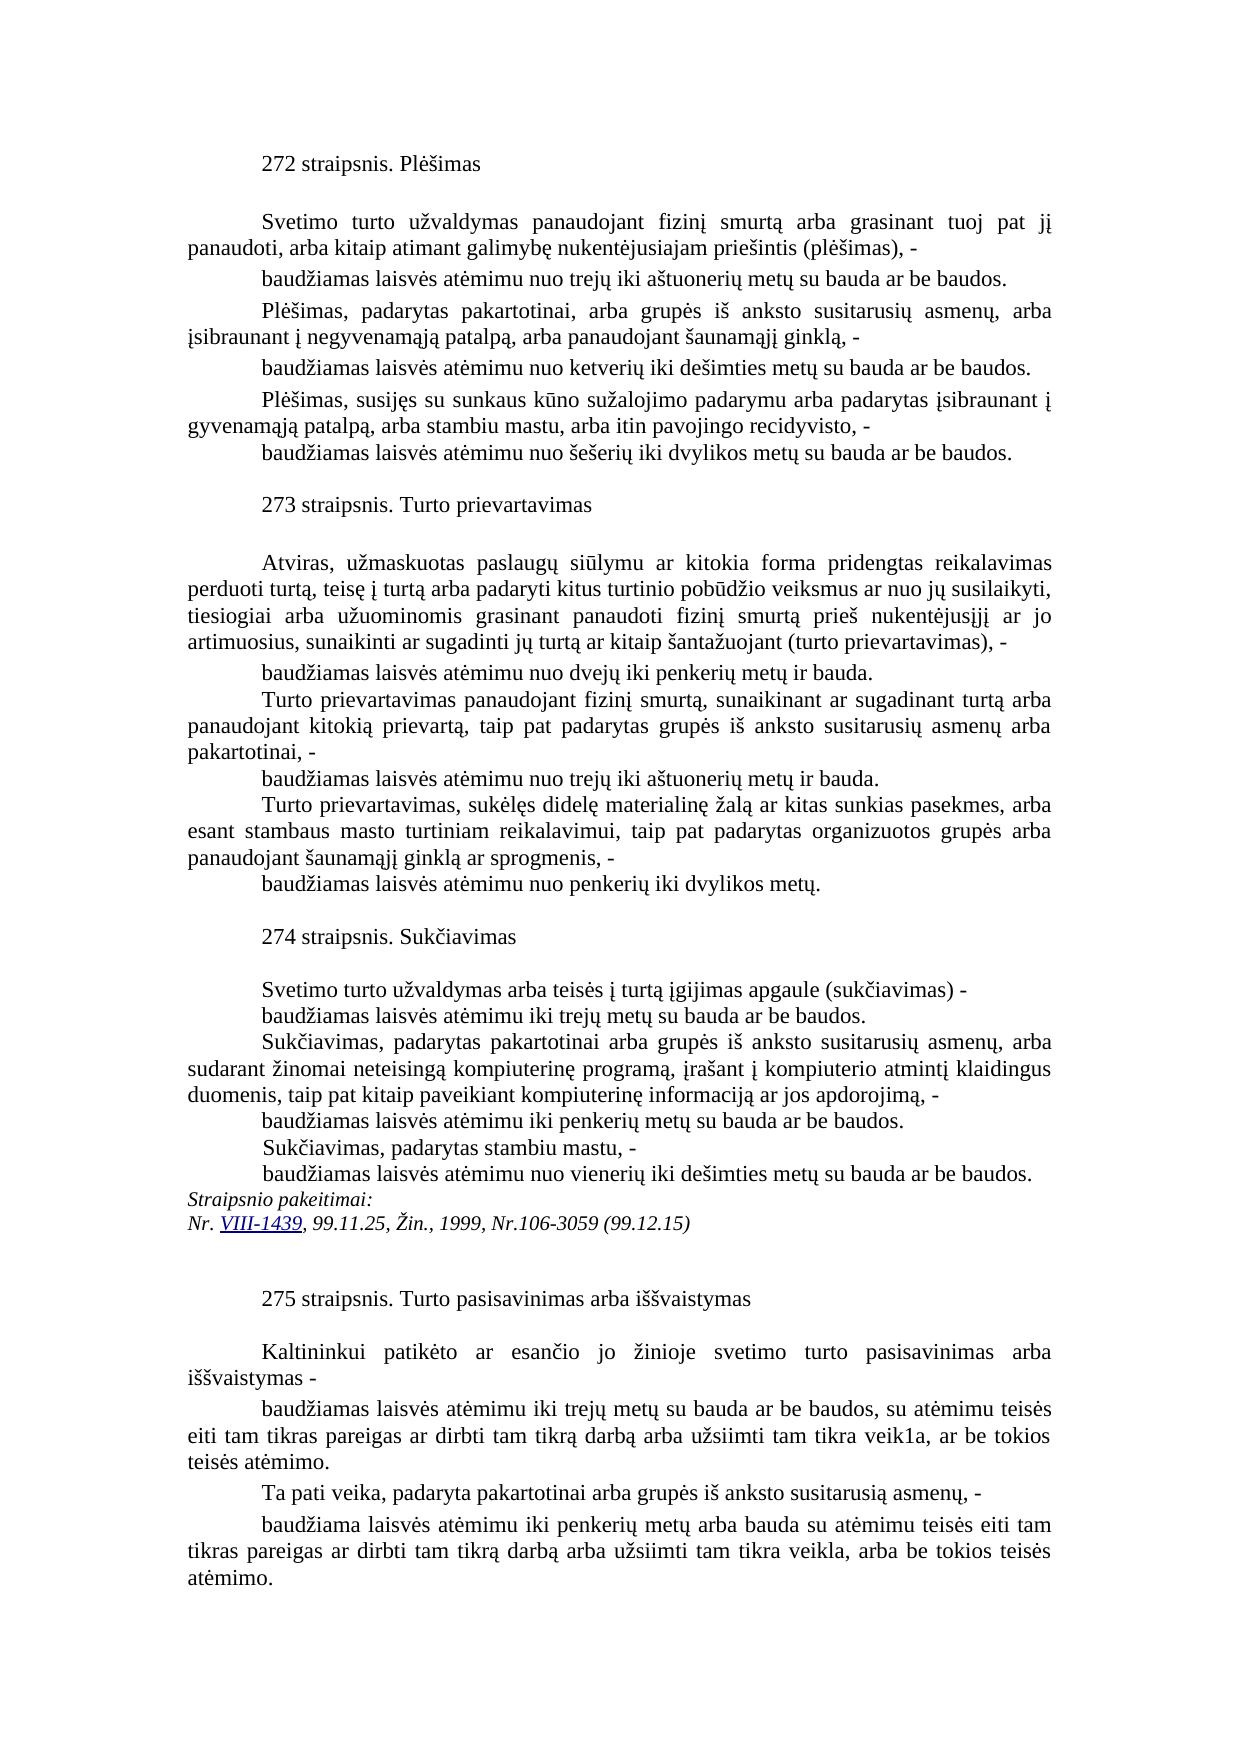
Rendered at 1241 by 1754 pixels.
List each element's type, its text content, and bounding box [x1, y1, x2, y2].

text Sukčiavimas, padarytas stambiu mastu, - [187, 1134, 1053, 1160]
text Turto prievartavimas, sukėlęs didelę materialinę žalą ar kitas sunkias pasekmes, arba esant stambaus masto turtiniam reikalavimui, taip pat padarytas organizuotos grupės arba panaudojant šaunamąjį ginklą ar sprogmenis, - [187, 791, 1053, 870]
text Atviras, užmaskuotas paslaugų siūlymu ar kitokia forma pridengtas reikalavimas perduoti turtą, teisę į turtą arba padaryti kitus turtinio pobūdžio veiksmus ar nuo jų susilaikyti, tiesiogiai arba užuominomis grasinant panaudoti fizinį smurtą prieš nukentėjusįjį ar jo artimuosius, sunaikinti ar sugadinti jų turtą ar kitaip šantažuojant (turto prievartavimas), - [187, 549, 1053, 654]
text Svetimo turto užvaldymas arba teisės į turtą įgijimas apgaule (sukčiavimas) - [187, 976, 1053, 1002]
text baudžiamas laisvės atėmimu nuo penkerių iki dvylikos metų. [187, 870, 1053, 897]
text Straipsnio pakeitimai: [187, 1186, 1053, 1211]
text baudžiamas laisvės atėmimu nuo trejų iki aštuonerių metų ir bauda. [187, 765, 1053, 791]
text baudžiamas laisvės atėmimu iki trejų metų su bauda ar be baudos, su atėmimu teisės eiti tam tikras pareigas ar dirbti tam tikrą darbą arba užsiimti tam tikra veik1a, ar be tokios teisės atėmimo. [187, 1395, 1053, 1474]
text Nr. VIII-1439, 99.11.25, Žin., 1999, Nr.106-3059 (99.12.15) [187, 1211, 1053, 1234]
text Ta pati veika, padaryta pakartotinai arba grupės iš anksto susitarusią asmenų, - [187, 1479, 1053, 1506]
text Plėšimas, padarytas pakartotinai, arba grupės iš anksto susitarusių asmenų, arba įsibraunant į negyvenamąją patalpą, arba panaudojant šaunamąjį ginklą, - [187, 297, 1053, 349]
text Kaltininkui patikėto ar esančio jo žinioje svetimo turto pasisavinimas arba iššvaistymas - [187, 1338, 1053, 1390]
text baudžiamas laisvės atėmimu nuo šešerių iki dvylikos metų su bauda ar be baudos. [187, 438, 1053, 465]
text Svetimo turto užvaldymas panaudojant fizinį smurtą arba grasinant tuoj pat jį panaudoti, arba kitaip atimant galimybę nukentėjusiajam priešintis (plėšimas), - [187, 208, 1053, 260]
text Sukčiavimas, padarytas pakartotinai arba grupės iš anksto susitarusių asmenų, arba sudarant žinomai neteisingą kompiuterinę programą, įrašant į kompiuterio atmintį klaidingus duomenis, taip pat kitaip paveikiant kompiuterinę informaciją ar jos apdorojimą, - [187, 1028, 1053, 1107]
text baudžiamas laisvės atėmimu iki penkerių metų su bauda ar be baudos. [187, 1107, 1053, 1134]
text Turto prievartavimas panaudojant fizinį smurtą, sunaikinant ar sugadinant turtą arba panaudojant kitokią prievartą, taip pat padarytas grupės iš anksto susitarusių asmenų arba pakartotinai, - [187, 686, 1053, 765]
text Plėšimas, susijęs su sunkaus kūno sužalojimo padarymu arba padarytas įsibraunant į gyvenamąją patalpą, arba stambiu mastu, arba itin pavojingo recidyvisto, - [187, 386, 1053, 438]
text baudžiamas laisvės atėmimu nuo trejų iki aštuonerių metų su bauda ar be baudos. [187, 265, 1053, 292]
text baudžiamas laisvės atėmimu nuo ketverių iki dešimties metų su bauda ar be baudos. [187, 354, 1053, 381]
text 273 straipsnis. Turto prievartavimas [206, 491, 1053, 518]
text baudžiama laisvės atėmimu iki penkerių metų arba bauda su atėmimu teisės eiti tam tikras pareigas ar dirbti tam tikrą darbą arba užsiimti tam tikra veikla, arba be tokios teisės atėmimo. [187, 1511, 1053, 1590]
text baudžiamas laisvės atėmimu nuo dvejų iki penkerių metų ir bauda. [187, 659, 1053, 686]
text 274 straipsnis. Sukčiavimas [205, 923, 1053, 949]
text 275 straipsnis. Turto pasisavinimas arba iššvaistymas [212, 1285, 1053, 1311]
text 272 straipsnis. Plėšimas [208, 150, 1053, 176]
text baudžiamas laisvės atėmimu nuo vienerių iki dešimties metų su bauda ar be baudos. [187, 1160, 1053, 1186]
text baudžiamas laisvės atėmimu iki trejų metų su bauda ar be baudos. [187, 1002, 1053, 1028]
